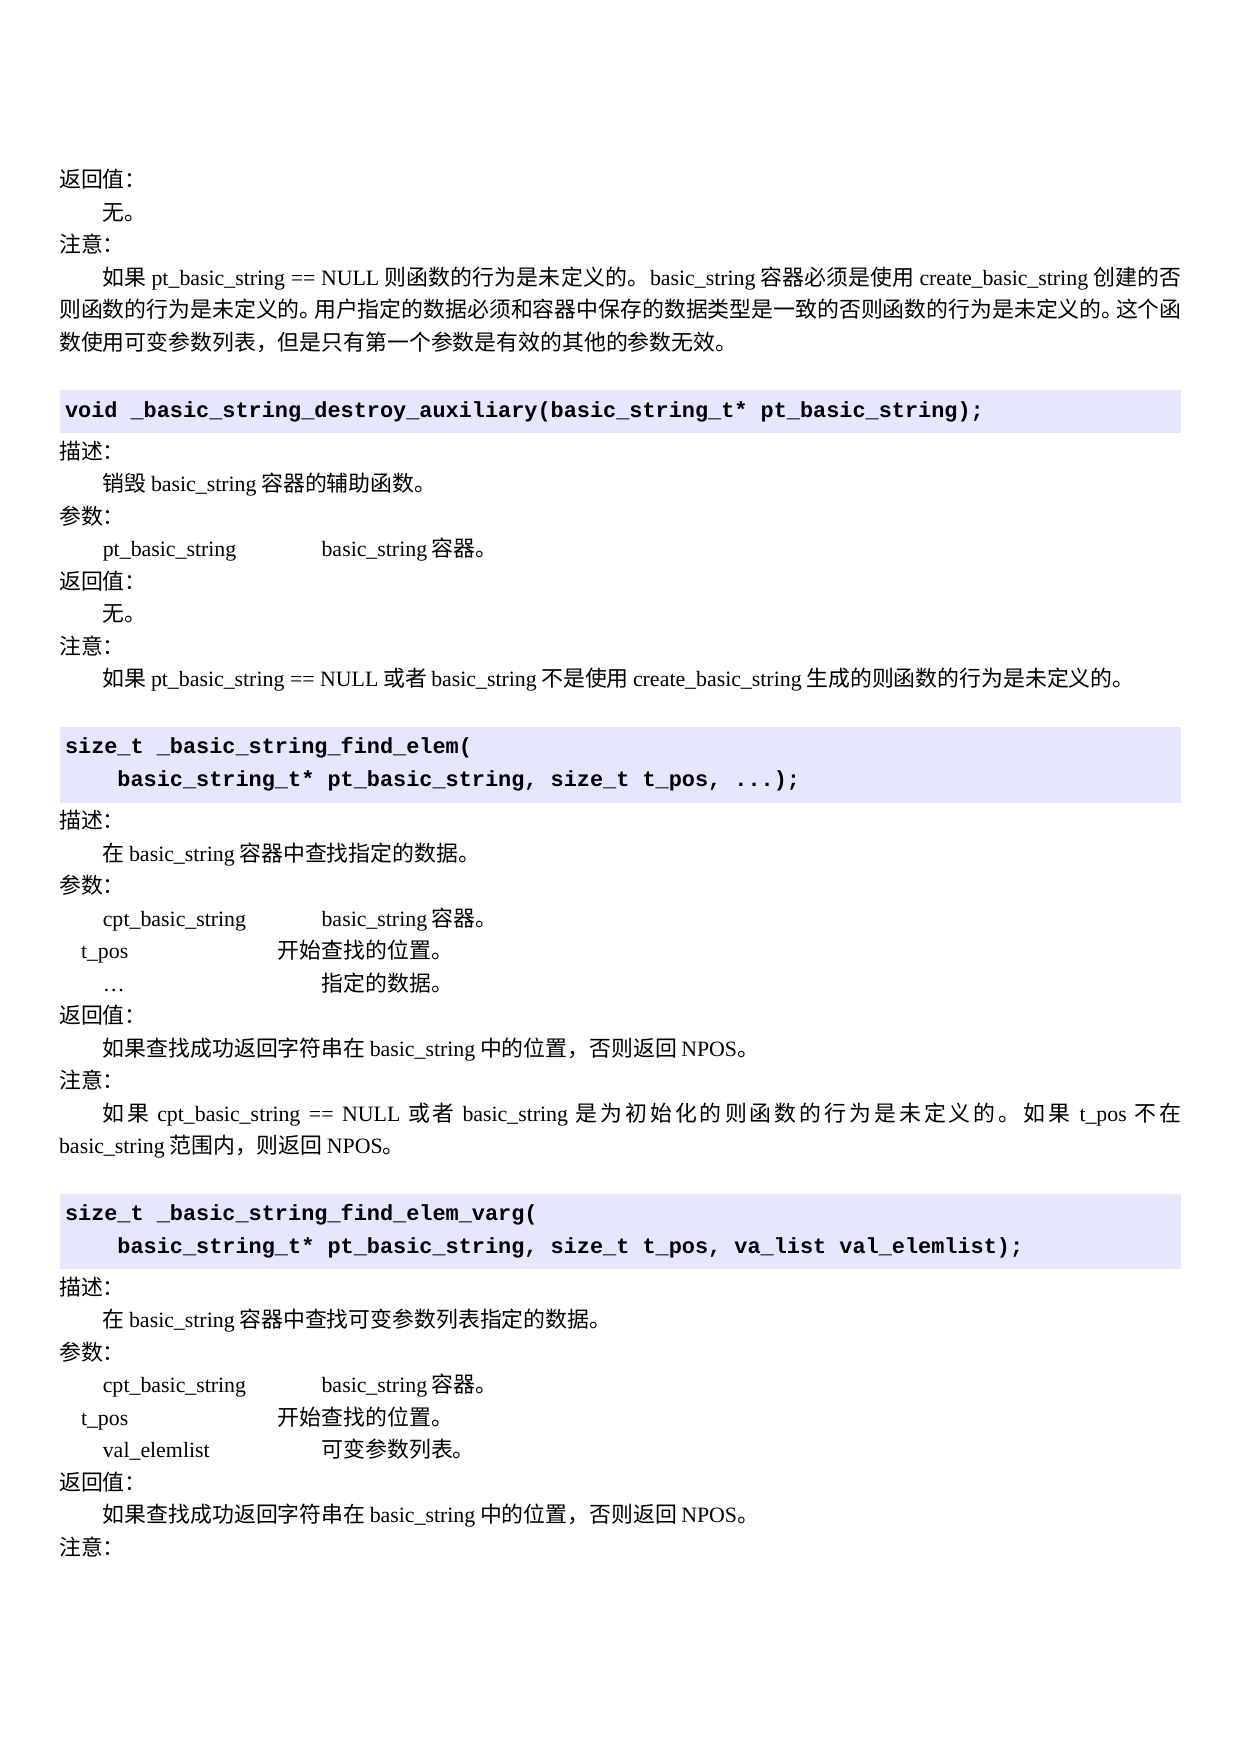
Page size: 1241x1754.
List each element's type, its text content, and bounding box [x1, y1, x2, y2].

text 如果cpt_basic_string == NULL或者basic_string是为初始化的则函数的行为是未定义的。如果t_pos不在basic_string范围内，则返回NPOS。 [59, 1095, 1181, 1160]
text 返回值： [59, 162, 1181, 194]
table_header void _basic_string_destroy_auxiliary(basic_string_t* pt_basic_string); [60, 390, 1181, 433]
text 参数： [59, 1334, 1181, 1367]
text 注意： [59, 1529, 1181, 1562]
text t_pos 开始查找的位置。 [59, 933, 1181, 965]
text t_pos 开始查找的位置。 [59, 1399, 1181, 1432]
text 如果pt_basic_string == NULL则函数的行为是未定义的。basic_string容器必须是使用create_basic_string创建的否则函数的行为是未定义的。用户指定的数据必须和容器中保存的数据类型是一致的否则函数的行为是未定义的。这个函数使用可变参数列表，但是只有第一个参数是有效的其他的参数无效。 [59, 259, 1181, 357]
text 在basic_string容器中查找指定的数据。 [59, 835, 1181, 868]
text 返回值： [59, 998, 1181, 1030]
text pt_basic_string basic_string容器。 [59, 531, 1181, 563]
text 如果查找成功返回字符串在basic_string中的位置，否则返回NPOS。 [59, 1497, 1181, 1529]
text cpt_basic_string basic_string容器。 [59, 900, 1181, 933]
text val_elemlist 可变参数列表。 [59, 1432, 1181, 1464]
table_header size_t _basic_string_find_elem( basic_string_t* pt_basic_string, size_t t_pos, ...); [60, 727, 1181, 803]
text 描述： [59, 435, 1181, 466]
text 注意： [59, 1063, 1181, 1095]
table_header size_t _basic_string_find_elem_varg( basic_string_t* pt_basic_string, size_t t_pos, va_list val_elemlist); [60, 1194, 1181, 1269]
text 销毁basic_string容器的辅助函数。 [59, 466, 1181, 498]
text 在basic_string容器中查找可变参数列表指定的数据。 [59, 1302, 1181, 1334]
text 描述： [59, 804, 1181, 835]
text 返回值： [59, 563, 1181, 596]
text 参数： [59, 498, 1181, 531]
text 无。 [59, 194, 1181, 227]
text 参数： [59, 868, 1181, 900]
text 描述： [59, 1270, 1181, 1302]
text 注意： [59, 628, 1181, 661]
text 返回值： [59, 1464, 1181, 1497]
text 无。 [59, 596, 1181, 628]
text 注意： [59, 227, 1181, 259]
text 如果查找成功返回字符串在basic_string中的位置，否则返回NPOS。 [59, 1030, 1181, 1063]
text … 指定的数据。 [59, 965, 1181, 998]
text cpt_basic_string basic_string容器。 [59, 1367, 1181, 1399]
text 如果pt_basic_string == NULL或者basic_string不是使用create_basic_string生成的则函数的行为是未定义的。 [59, 661, 1181, 693]
